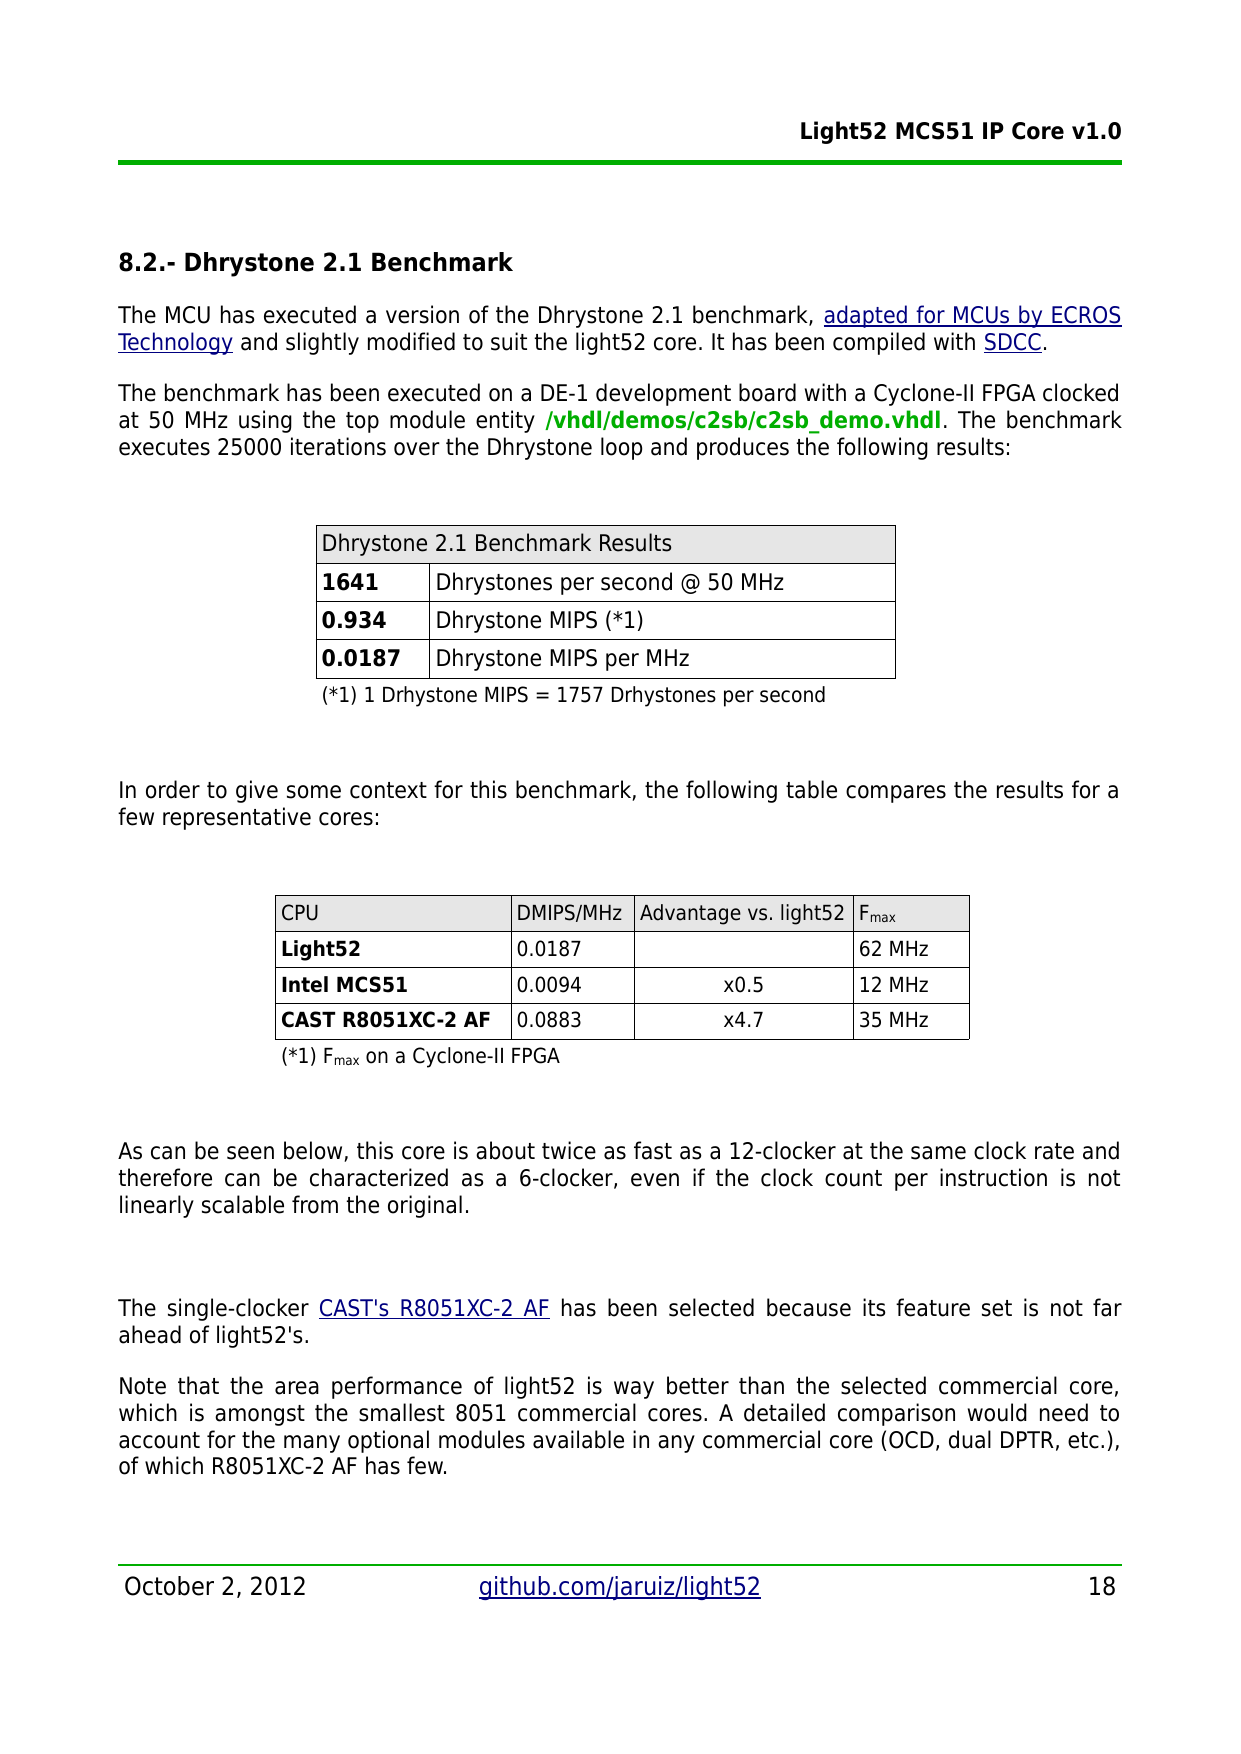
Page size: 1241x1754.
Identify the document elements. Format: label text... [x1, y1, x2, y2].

table_cell Dhrystone MIPS per MHz [430, 640, 895, 678]
table_cell x0.5 [635, 968, 853, 1003]
table_cell [635, 932, 853, 967]
subtitle 8.2.- Dhrystone 2.1 Benchmark [118, 248, 1122, 277]
text Note that the area performance of light52 is way better than the selected commercial core, which is amongst the smallest 8051 commercial cores. A detailed comparison would need to account for the many optional modules available in any commercial core (OCD, dual DPTR, etc.), of which R8051XC-2 AF has few. [118, 1373, 1122, 1480]
table_cell 35 MHz [854, 1004, 969, 1038]
table_cell 0.934 [317, 602, 429, 639]
table_cell 12 MHz [854, 968, 969, 1003]
table_cell Intel MCS51 [276, 968, 511, 1003]
table_header Dhrystone 2.1 Benchmark Results [317, 526, 895, 563]
text In order to give some context for this benchmark, the following table compares the results for a few representative cores: [118, 778, 1122, 831]
text The benchmark has been executed on a DE-1 development board with a Cyclone-II FPGA clocked at 50 MHz using the top module entity /vhdl/demos/c2sb/c2sb_demo.vhdl. The benchmark executes 25000 iterations over the Dhrystone loop and produces the following results: [118, 381, 1122, 461]
table_cell CAST R8051XC-2 AF [276, 1004, 511, 1038]
table_header CPU [276, 896, 511, 931]
table_cell 0.0094 [512, 968, 634, 1003]
table_cell 62 MHz [854, 932, 969, 967]
table_cell (*1) 1 Drhystone MIPS = 1757 Drhystones per second [316, 679, 895, 713]
text The single-clocker CAST's R8051XC-2 AF has been selected because its feature set is not far ahead of light52's. [118, 1295, 1122, 1348]
table_header DMIPS/MHz [512, 896, 634, 931]
table_cell Light52 [276, 932, 511, 967]
text As can be seen below, this core is about twice as fast as a 12-clocker at the same clock rate and therefore can be characterized as a 6-clocker, even if the clock count per instruction is not linearly scalable from the original. [118, 1138, 1122, 1218]
table_cell 0.0883 [512, 1004, 634, 1038]
table_header Advantage vs. light52 [635, 896, 853, 931]
table_cell 1641 [317, 564, 429, 601]
table_cell 0.0187 [317, 640, 429, 678]
table_cell 0.0187 [512, 932, 634, 967]
table_cell Dhrystones per second @ 50 MHz [430, 564, 895, 601]
table_cell Dhrystone MIPS (*1) [430, 602, 895, 639]
table_cell x4.7 [635, 1004, 853, 1038]
text The MCU has executed a version of the Dhrystone 2.1 benchmark, adapted for MCUs by ECROS Technology and slightly modified to suit the light52 core. It has been compiled with SDCC. [118, 302, 1122, 356]
table_cell (*1) Fmax on a Cyclone-II FPGA [275, 1040, 969, 1074]
table_header Fmax [854, 896, 969, 931]
